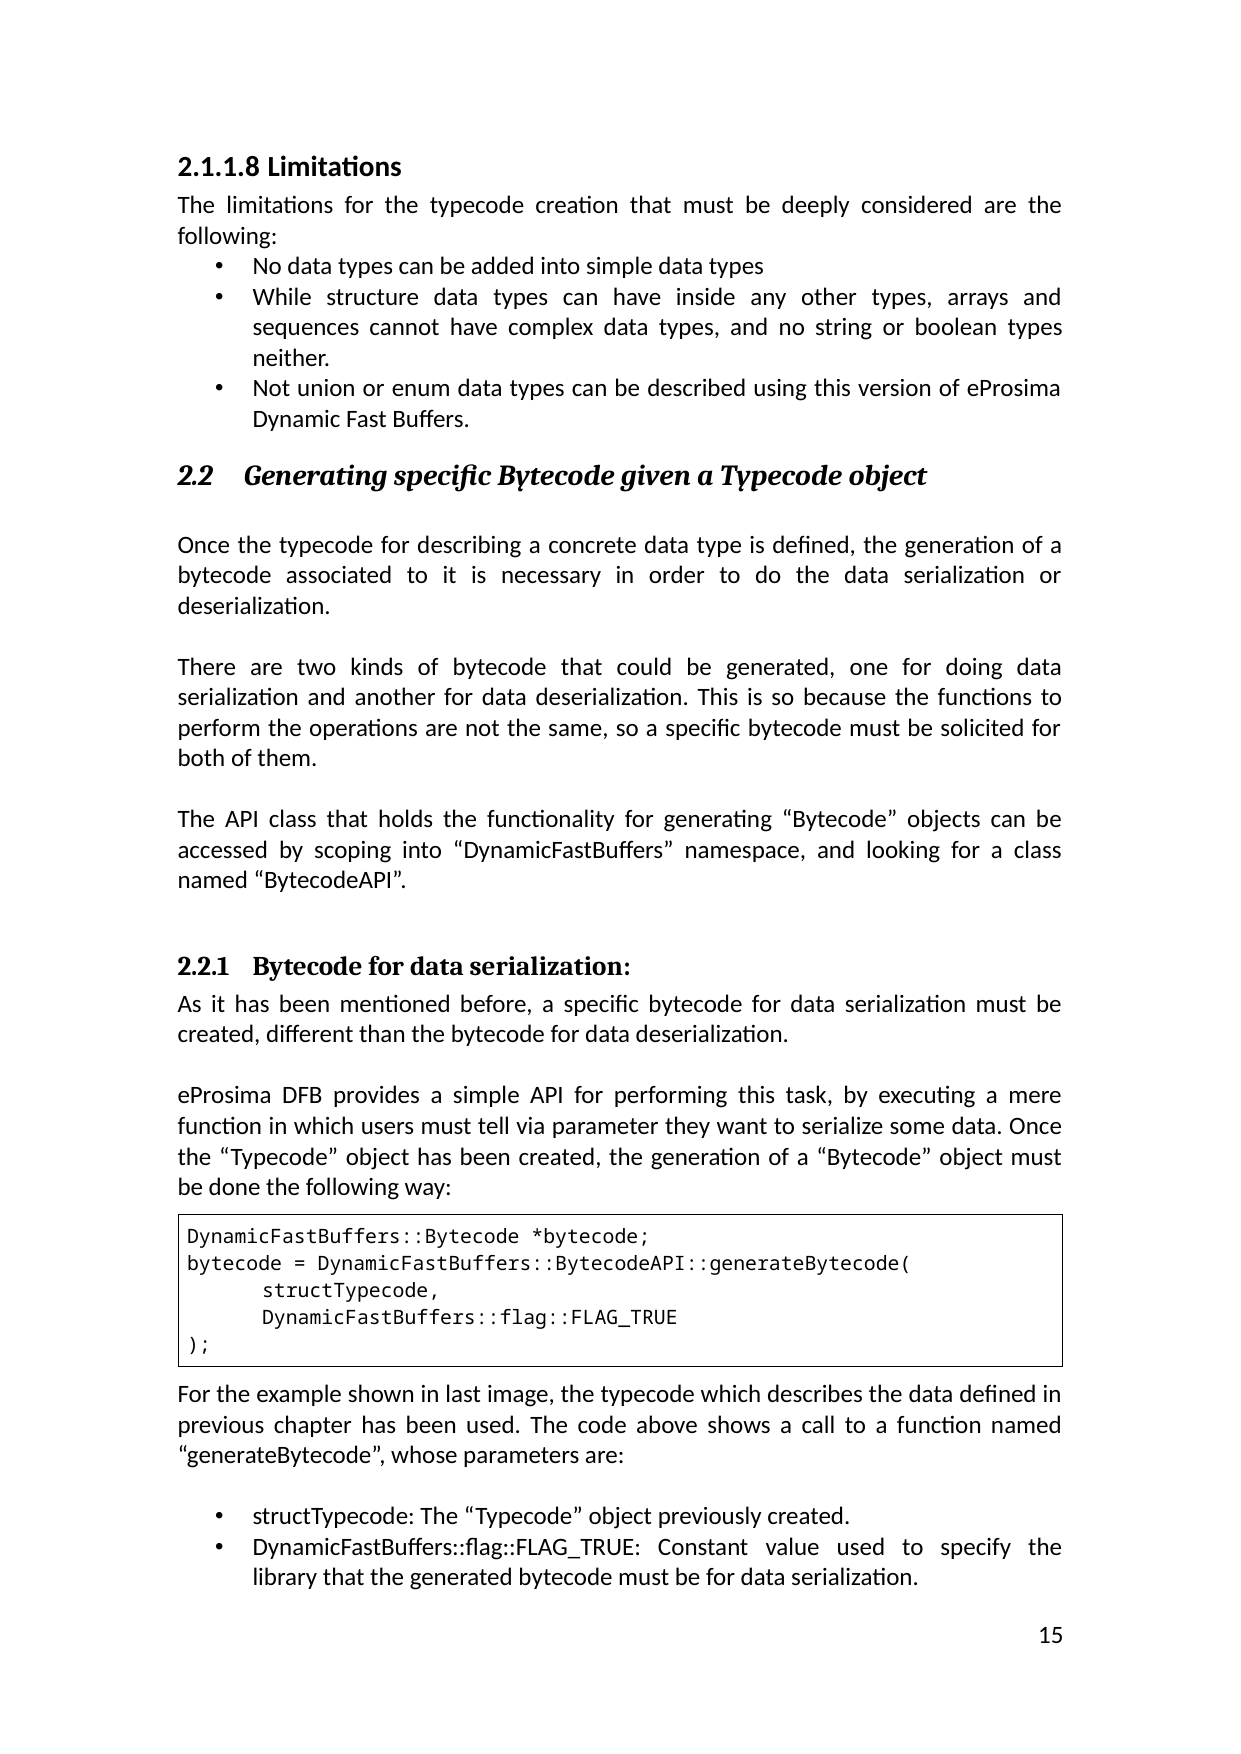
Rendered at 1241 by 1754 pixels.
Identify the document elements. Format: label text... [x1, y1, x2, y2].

list No data types can be added into simple data types [215, 251, 1063, 281]
text ); [187, 1331, 1053, 1357]
text DynamicFastBuffers::flag::FLAG_TRUE [187, 1303, 1053, 1331]
text As it has been mentioned before, a specific bytecode for data serialization must be created, different than the bytecode for data deserialization. [177, 988, 1063, 1049]
subtitle Bytecode for data serialization: [177, 951, 1063, 982]
text structTypecode, [187, 1277, 1053, 1303]
text bytecode = DynamicFastBuffers::BytecodeAPI::generateBytecode( [187, 1249, 1053, 1277]
text There are two kinds of bytecode that could be generated, one for doing data serialization and another for data deserialization. This is so because the functions to perform the operations are not the same, so a specific bytecode must be solicited for both of them. [177, 651, 1063, 773]
text eProsima DFB provides a simple API for performing this task, by executing a mere function in which users must tell via parameter they want to serialize some data. Once the “Typecode” object has been created, the generation of a “Bytecode” object must be done the following way: [177, 1080, 1063, 1202]
text The limitations for the typecode creation that must be deeply considered are the following: [177, 189, 1063, 251]
list structTypecode: The “Typecode” object previously created. [215, 1500, 1063, 1531]
text [177, 1202, 1063, 1214]
list DynamicFastBuffers::flag::FLAG_TRUE: Constant value used to specify the library that the generated bytecode must be for data serialization. [215, 1531, 1063, 1592]
text [179, 1215, 1062, 1366]
text Once the typecode for describing a concrete data type is defined, the generation of a bytecode associated to it is necessary in order to do the data serialization or deserialization. [177, 529, 1063, 621]
subtitle Generating specific Bytecode given a Typecode object [177, 459, 1063, 492]
list While structure data types can have inside any other types, arrays and sequences cannot have complex data types, and no string or boolean types neither. [215, 281, 1063, 373]
text For the example shown in last image, the typecode which describes the data defined in previous chapter has been used. The code above shows a call to a function named “generateBytecode”, whose parameters are: [177, 1215, 1063, 1470]
text The API class that holds the functionality for generating “Bytecode” objects can be accessed by scoping into “DynamicFastBuffers” namespace, and looking for a class named “BytecodeAPI”. [177, 804, 1063, 895]
subtitle Limitations [177, 148, 1063, 183]
list Not union or enum data types can be described using this version of eProsima Dynamic Fast Buffers. [215, 373, 1063, 434]
text DynamicFastBuffers::Bytecode *bytecode; [187, 1223, 1053, 1249]
